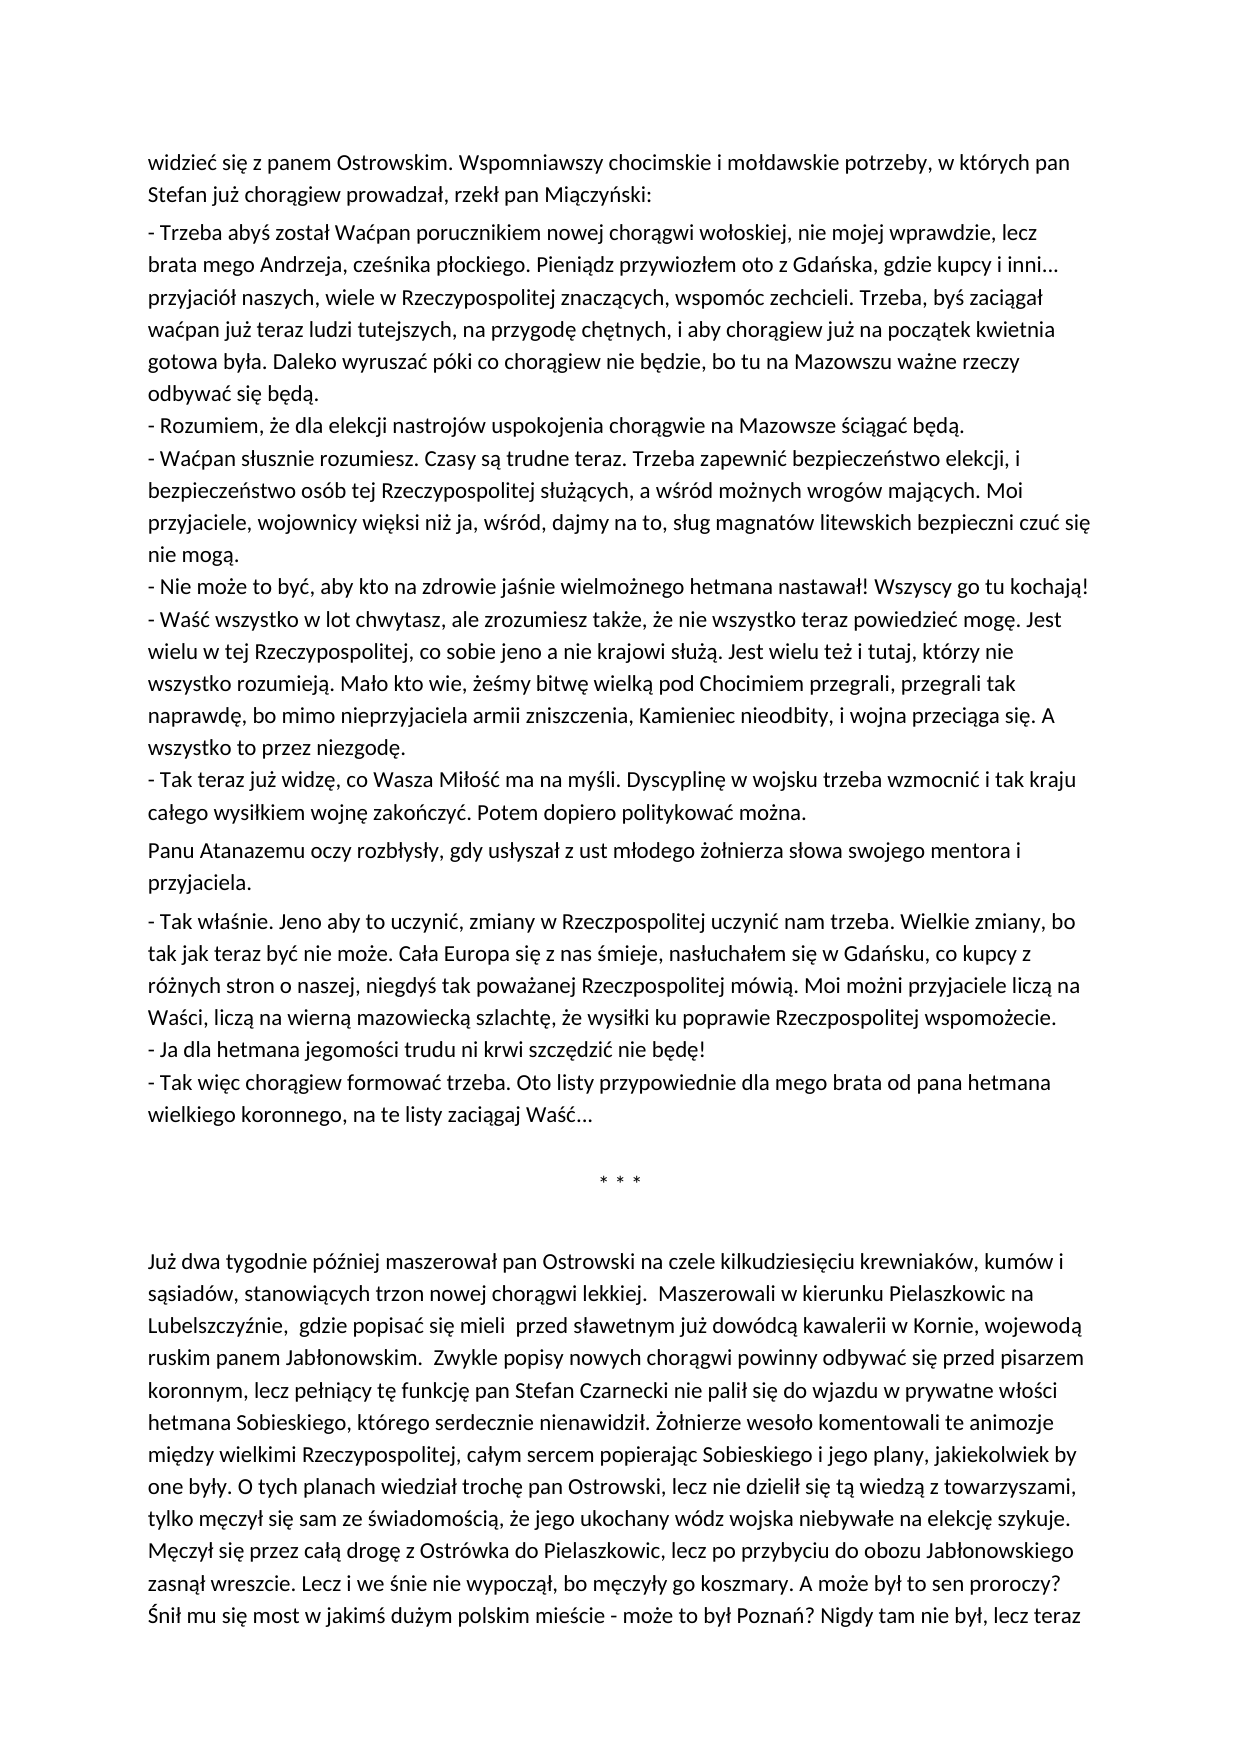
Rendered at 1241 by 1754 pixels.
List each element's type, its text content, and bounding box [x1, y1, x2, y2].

text - Tak teraz już widzę, co Wasza Miłość ma na myśli. Dyscyplinę w wojsku trzeba wzmocnić i tak kraju całego wysiłkiem wojnę zakończyć. Potem dopiero politykować można. [148, 766, 1093, 826]
text - Trzeba abyś został Waćpan porucznikiem nowej chorągwi wołoskiej, nie mojej wprawdzie, lecz brata mego Andrzeja, cześnika płockiego. Pieniądz przywiozłem oto z Gdańska, gdzie kupcy i inni... przyjaciół naszych, wiele w Rzeczypospolitej znaczących, wspomóc zechcieli. Trzeba, byś zaciągał waćpan już teraz ludzi tutejszych, na przygodę chętnych, i aby chorągiew już na początek kwietnia gotowa była. Daleko wyruszać póki co chorągiew nie będzie, bo tu na Mazowszu ważne rzeczy odbywać się będą. [148, 218, 1093, 407]
text - Tak więc chorągiew formować trzeba. Oto listy przypowiednie dla mego brata od pana hetmana wielkiego koronnego, na te listy zaciągaj Waść... [148, 1068, 1093, 1128]
text - Rozumiem, że dla elekcji nastrojów uspokojenia chorągwie na Mazowsze ściągać będą. [148, 412, 1093, 439]
text - Waść wszystko w lot chwytasz, ale zrozumiesz także, że nie wszystko teraz powiedzieć mogę. Jest wielu w tej Rzeczypospolitej, co sobie jeno a nie krajowi służą. Jest wielu też i tutaj, którzy nie wszystko rozumieją. Mało kto wie, żeśmy bitwę wielką pod Chocimiem przegrali, przegrali tak naprawdę, bo mimo nieprzyjaciela armii zniszczenia, Kamieniec nieodbity, i wojna przeciąga się. A wszystko to przez niezgodę. [148, 605, 1093, 761]
text - Ja dla hetmana jegomości trudu ni krwi szczędzić nie będę! [148, 1036, 1093, 1063]
text Już dwa tygodnie później maszerował pan Ostrowski na czele kilkudziesięciu krewniaków, kumów i sąsiadów, stanowiących trzon nowej chorągwi lekkiej. Maszerowali w kierunku Pielaszkowic na Lubelszczyźnie, gdzie popisać się mieli przed sławetnym już dowódcą kawalerii w Kornie, wojewodą ruskim panem Jabłonowskim. Zwykle popisy nowych chorągwi powinny odbywać się przed pisarzem koronnym, lecz pełniący tę funkcję pan Stefan Czarnecki nie palił się do wjazdu w prywatne włości hetmana Sobieskiego, którego serdecznie nienawidził. Żołnierze wesoło komentowali te animozje między wielkimi Rzeczypospolitej, całym sercem popierając Sobieskiego i jego plany, jakiekolwiek by one były. O tych planach wiedział trochę pan Ostrowski, lecz nie dzielił się tą wiedzą z towarzyszami, tylko męczył się sam ze świadomością, że jego ukochany wódz wojska niebywałe na elekcję szykuje. Męczył się przez całą drogę z Ostrówka do Pielaszkowic, lecz po przybyciu do obozu Jabłonowskiego zasnął wreszcie. Lecz i we śnie nie wypoczął, bo męczyły go koszmary. A może był to sen proroczy? Śnił mu się most w jakimś dużym polskim mieście - może to był Poznań? Nigdy tam nie był, lecz teraz [148, 1247, 1093, 1629]
text - Waćpan słusznie rozumiesz. Czasy są trudne teraz. Trzeba zapewnić bezpieczeństwo elekcji, i bezpieczeństwo osób tej Rzeczypospolitej służących, a wśród możnych wrogów mających. Moi przyjaciele, wojownicy więksi niż ja, wśród, dajmy na to, sług magnatów litewskich bezpieczni czuć się nie mogą. [148, 444, 1093, 568]
text - Tak właśnie. Jeno aby to uczynić, zmiany w Rzeczpospolitej uczynić nam trzeba. Wielkie zmiany, bo tak jak teraz być nie może. Cała Europa się z nas śmieje, nasłuchałem się w Gdańsku, co kupcy z różnych stron o naszej, niegdyś tak poważanej Rzeczpospolitej mówią. Moi możni przyjaciele liczą na Waści, liczą na wierną mazowiecką szlachtę, że wysiłki ku poprawie Rzeczpospolitej wspomożecie. [148, 907, 1093, 1031]
text * * * [148, 1170, 1093, 1198]
text widzieć się z panem Ostrowskim. Wspomniawszy chocimskie i mołdawskie potrzeby, w których pan Stefan już chorągiew prowadzał, rzekł pan Miączyński: [148, 148, 1093, 208]
text - Nie może to być, aby kto na zdrowie jaśnie wielmożnego hetmana nastawał! Wszyscy go tu kochają! [148, 572, 1093, 601]
text Panu Atanazemu oczy rozbłysły, gdy usłyszał z ust młodego żołnierza słowa swojego mentora i przyjaciela. [148, 836, 1093, 896]
